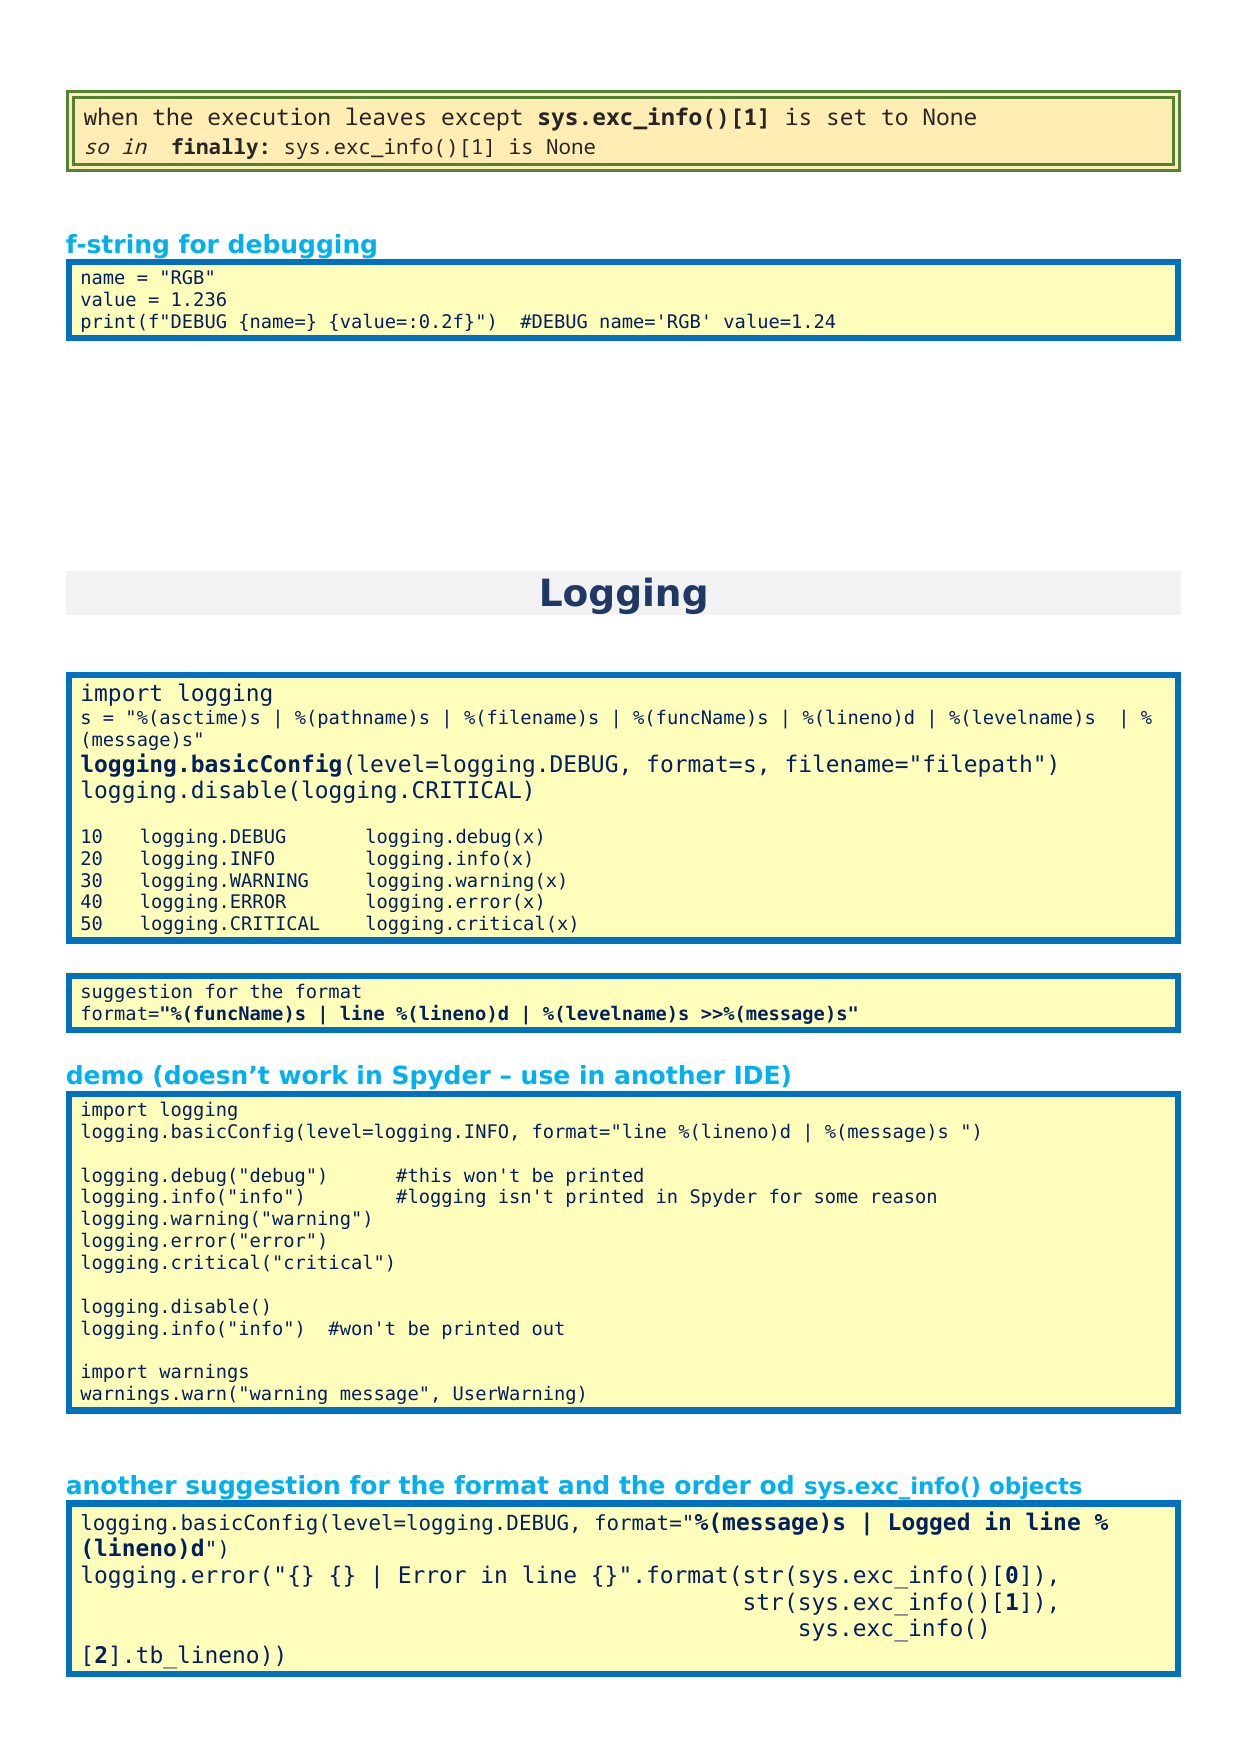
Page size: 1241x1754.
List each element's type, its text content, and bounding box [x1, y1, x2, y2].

text suggestion for the format [72, 979, 1175, 994]
text logging.error("{} {} | Error in line {}".format(str(sys.exc_info()[0]), [72, 1554, 1175, 1580]
text warnings.warn("warning message", UserWarning) [72, 1375, 1175, 1407]
text import warnings [72, 1353, 1175, 1375]
text 50 logging.CRITICAL logging.critical(x) [72, 905, 1175, 937]
text sys.exc_info()[2].tb_lineno)) [72, 1607, 1175, 1671]
text logging.basicConfig(level=logging.DEBUG, format=s, filename="filepath") [72, 742, 1175, 769]
text 10 logging.DEBUG logging.debug(x) [72, 818, 1175, 839]
text so in finally: sys.exc_info()[1] is None [69, 121, 1178, 169]
text s = "%(asctime)s | %(pathname)s | %(filename)s | %(funcName)s | %(lineno)d | %(levelname)s | %(message)s" [72, 699, 1175, 742]
text format="%(funcName)s | line %(lineno)d | %(levelname)s >>%(message)s" [72, 994, 1175, 1027]
title another suggestion for the format and the order od sys.exc_info() objects [66, 1471, 1181, 1500]
text value = 1.236 [72, 281, 1175, 303]
text import logging [72, 678, 1175, 699]
text print(f"DEBUG {name=} {value=:0.2f}") #DEBUG name='RGB' value=1.24 [72, 303, 1175, 335]
text logging.warning("warning") [72, 1200, 1175, 1222]
text 20 logging.INFO logging.info(x) [72, 839, 1175, 861]
text logging.basicConfig(level=logging.DEBUG, format="%(message)s | Logged in line %(lineno)d") [72, 1507, 1175, 1554]
text logging.basicConfig(level=logging.INFO, format="line %(lineno)d | %(message)s ") [72, 1113, 1175, 1134]
text logging.debug("debug") #this won't be printed [72, 1156, 1175, 1178]
subtitle Logging [66, 571, 1181, 615]
text logging.error("error") [72, 1222, 1175, 1244]
text when the execution leaves except sys.exc_info()[1] is set to None [69, 93, 1178, 121]
text 40 logging.ERROR logging.error(x) [72, 883, 1175, 905]
title demo (doesn’t work in Spyder – use in another IDE) [66, 1062, 1181, 1091]
text logging.disable() [72, 1288, 1175, 1309]
text logging.disable(logging.CRITICAL) [72, 769, 1175, 796]
text import logging [72, 1097, 1175, 1113]
text 30 logging.WARNING logging.warning(x) [72, 861, 1175, 883]
text logging.info("info") #won't be printed out [72, 1309, 1175, 1331]
text logging.critical("critical") [72, 1244, 1175, 1266]
text name = "RGB" [72, 265, 1175, 281]
title f-string for debugging [66, 230, 1181, 259]
text str(sys.exc_info()[1]), [72, 1580, 1175, 1607]
text logging.info("info") #logging isn't printed in Spyder for some reason [72, 1178, 1175, 1200]
